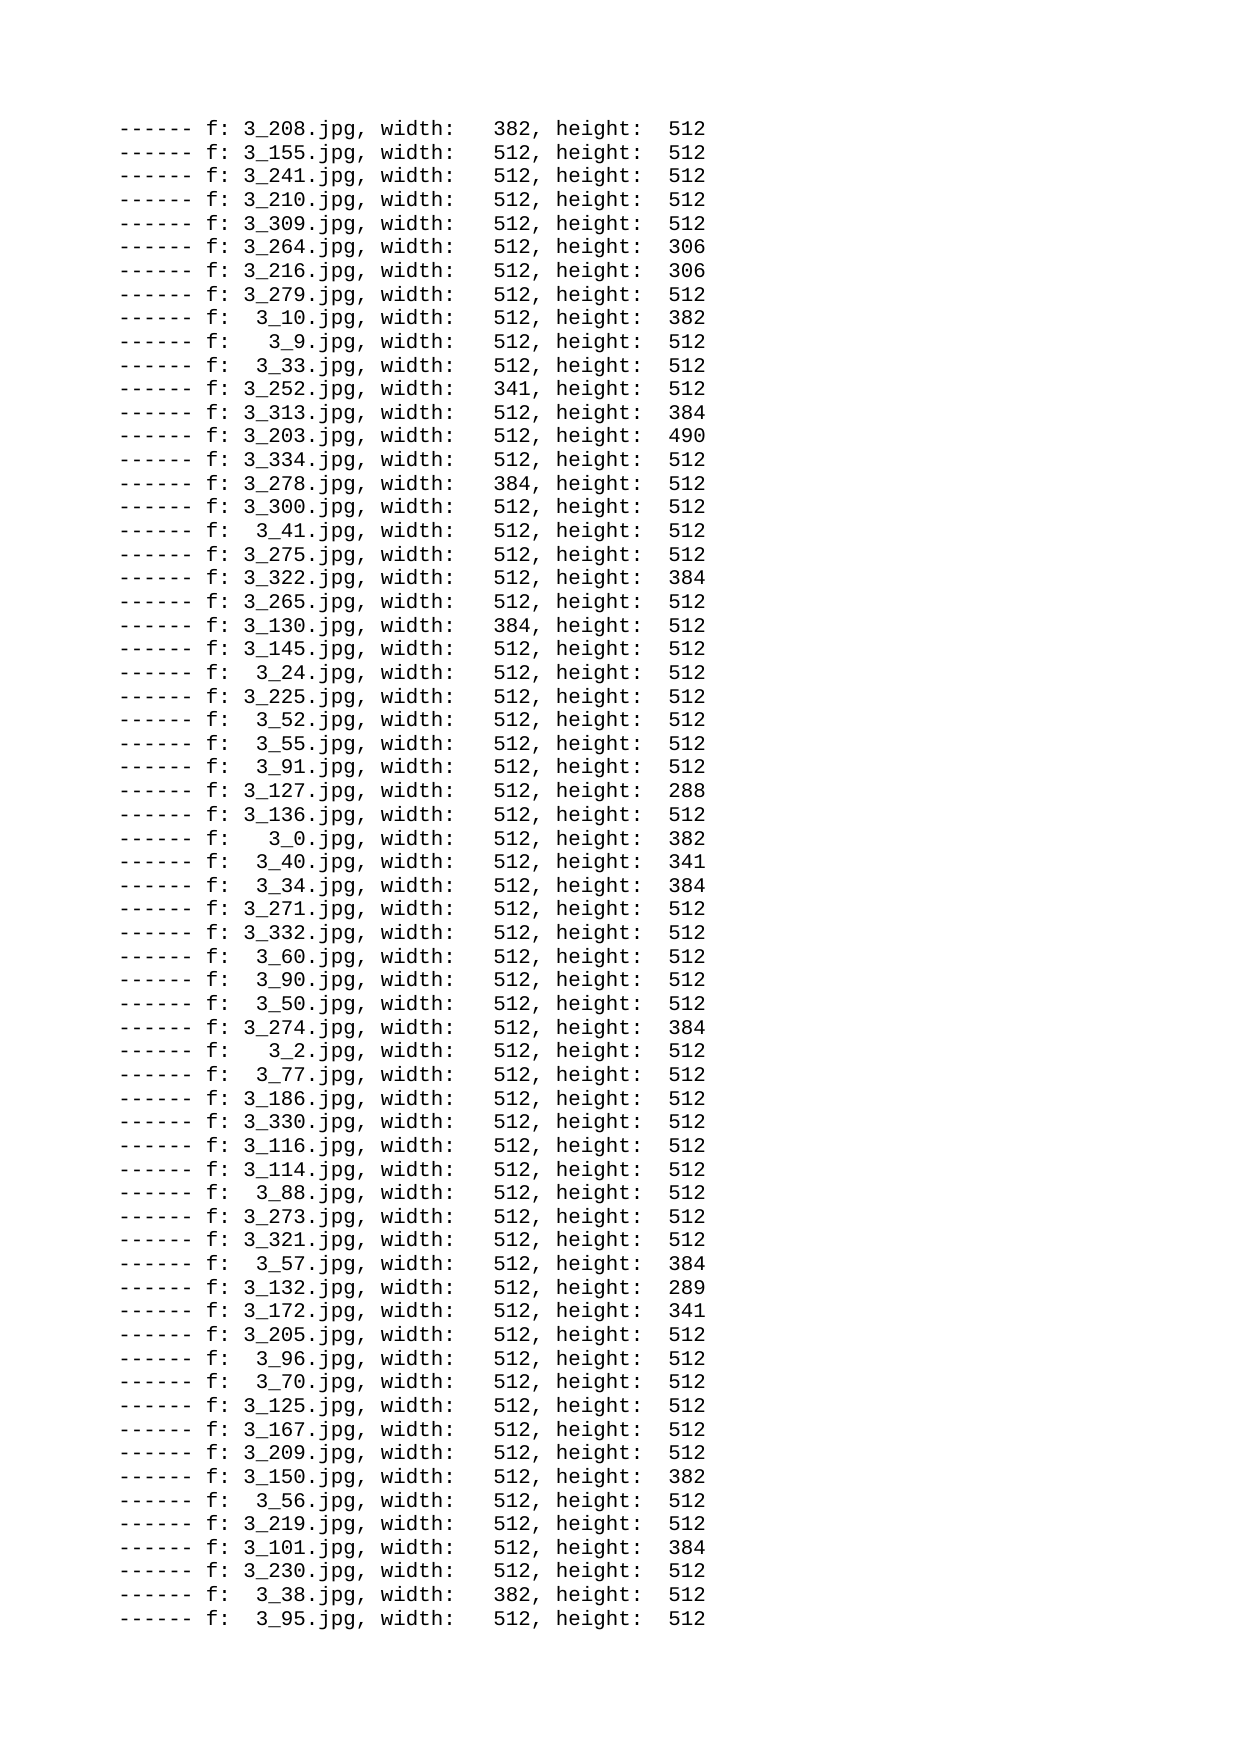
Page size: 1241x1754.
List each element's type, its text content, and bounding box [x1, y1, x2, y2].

text ------ f: 3_321.jpg, width: 512, height: 512 [118, 1229, 1122, 1253]
text ------ f: 3_334.jpg, width: 512, height: 512 [118, 449, 1122, 473]
text ------ f: 3_205.jpg, width: 512, height: 512 [118, 1324, 1122, 1348]
text ------ f: 3_230.jpg, width: 512, height: 512 [118, 1561, 1122, 1584]
text ------ f: 3_41.jpg, width: 512, height: 512 [118, 520, 1122, 544]
text ------ f: 3_145.jpg, width: 512, height: 512 [118, 638, 1122, 662]
text ------ f: 3_70.jpg, width: 512, height: 512 [118, 1371, 1122, 1395]
text ------ f: 3_132.jpg, width: 512, height: 289 [118, 1277, 1122, 1300]
text ------ f: 3_130.jpg, width: 384, height: 512 [118, 615, 1122, 638]
text ------ f: 3_33.jpg, width: 512, height: 512 [118, 354, 1122, 378]
text ------ f: 3_210.jpg, width: 512, height: 512 [118, 189, 1122, 213]
text ------ f: 3_330.jpg, width: 512, height: 512 [118, 1111, 1122, 1135]
text ------ f: 3_219.jpg, width: 512, height: 512 [118, 1513, 1122, 1537]
text ------ f: 3_60.jpg, width: 512, height: 512 [118, 946, 1122, 969]
text ------ f: 3_9.jpg, width: 512, height: 512 [118, 331, 1122, 354]
text ------ f: 3_332.jpg, width: 512, height: 512 [118, 922, 1122, 946]
text ------ f: 3_313.jpg, width: 512, height: 384 [118, 402, 1122, 426]
text ------ f: 3_116.jpg, width: 512, height: 512 [118, 1135, 1122, 1158]
text ------ f: 3_241.jpg, width: 512, height: 512 [118, 165, 1122, 189]
text ------ f: 3_127.jpg, width: 512, height: 288 [118, 780, 1122, 804]
text ------ f: 3_38.jpg, width: 382, height: 512 [118, 1584, 1122, 1608]
text ------ f: 3_271.jpg, width: 512, height: 512 [118, 898, 1122, 922]
text ------ f: 3_322.jpg, width: 512, height: 384 [118, 567, 1122, 591]
text ------ f: 3_155.jpg, width: 512, height: 512 [118, 142, 1122, 165]
text ------ f: 3_208.jpg, width: 382, height: 512 [118, 118, 1122, 142]
text ------ f: 3_278.jpg, width: 384, height: 512 [118, 473, 1122, 496]
text ------ f: 3_264.jpg, width: 512, height: 306 [118, 236, 1122, 260]
text ------ f: 3_2.jpg, width: 512, height: 512 [118, 1040, 1122, 1064]
text ------ f: 3_114.jpg, width: 512, height: 512 [118, 1158, 1122, 1182]
text ------ f: 3_252.jpg, width: 341, height: 512 [118, 378, 1122, 402]
text ------ f: 3_300.jpg, width: 512, height: 512 [118, 496, 1122, 520]
text ------ f: 3_88.jpg, width: 512, height: 512 [118, 1182, 1122, 1206]
text ------ f: 3_50.jpg, width: 512, height: 512 [118, 993, 1122, 1017]
text ------ f: 3_55.jpg, width: 512, height: 512 [118, 733, 1122, 757]
text ------ f: 3_34.jpg, width: 512, height: 384 [118, 875, 1122, 898]
text ------ f: 3_167.jpg, width: 512, height: 512 [118, 1419, 1122, 1442]
text ------ f: 3_209.jpg, width: 512, height: 512 [118, 1442, 1122, 1466]
text ------ f: 3_56.jpg, width: 512, height: 512 [118, 1489, 1122, 1513]
text ------ f: 3_273.jpg, width: 512, height: 512 [118, 1206, 1122, 1229]
text ------ f: 3_52.jpg, width: 512, height: 512 [118, 709, 1122, 733]
text ------ f: 3_96.jpg, width: 512, height: 512 [118, 1348, 1122, 1371]
text ------ f: 3_203.jpg, width: 512, height: 490 [118, 426, 1122, 449]
text ------ f: 3_150.jpg, width: 512, height: 382 [118, 1466, 1122, 1489]
text ------ f: 3_24.jpg, width: 512, height: 512 [118, 662, 1122, 686]
text ------ f: 3_216.jpg, width: 512, height: 306 [118, 260, 1122, 284]
text ------ f: 3_90.jpg, width: 512, height: 512 [118, 969, 1122, 993]
text ------ f: 3_40.jpg, width: 512, height: 341 [118, 851, 1122, 875]
text ------ f: 3_136.jpg, width: 512, height: 512 [118, 804, 1122, 827]
text ------ f: 3_225.jpg, width: 512, height: 512 [118, 686, 1122, 709]
text ------ f: 3_274.jpg, width: 512, height: 384 [118, 1017, 1122, 1040]
text ------ f: 3_77.jpg, width: 512, height: 512 [118, 1064, 1122, 1088]
text ------ f: 3_91.jpg, width: 512, height: 512 [118, 757, 1122, 780]
text ------ f: 3_186.jpg, width: 512, height: 512 [118, 1088, 1122, 1111]
text ------ f: 3_57.jpg, width: 512, height: 384 [118, 1253, 1122, 1277]
text ------ f: 3_0.jpg, width: 512, height: 382 [118, 827, 1122, 851]
text ------ f: 3_309.jpg, width: 512, height: 512 [118, 213, 1122, 236]
text ------ f: 3_95.jpg, width: 512, height: 512 [118, 1608, 1122, 1631]
text ------ f: 3_125.jpg, width: 512, height: 512 [118, 1395, 1122, 1419]
text ------ f: 3_172.jpg, width: 512, height: 341 [118, 1300, 1122, 1324]
text ------ f: 3_265.jpg, width: 512, height: 512 [118, 591, 1122, 615]
text ------ f: 3_101.jpg, width: 512, height: 384 [118, 1537, 1122, 1561]
text ------ f: 3_279.jpg, width: 512, height: 512 [118, 284, 1122, 307]
text ------ f: 3_275.jpg, width: 512, height: 512 [118, 544, 1122, 567]
text ------ f: 3_10.jpg, width: 512, height: 382 [118, 307, 1122, 331]
